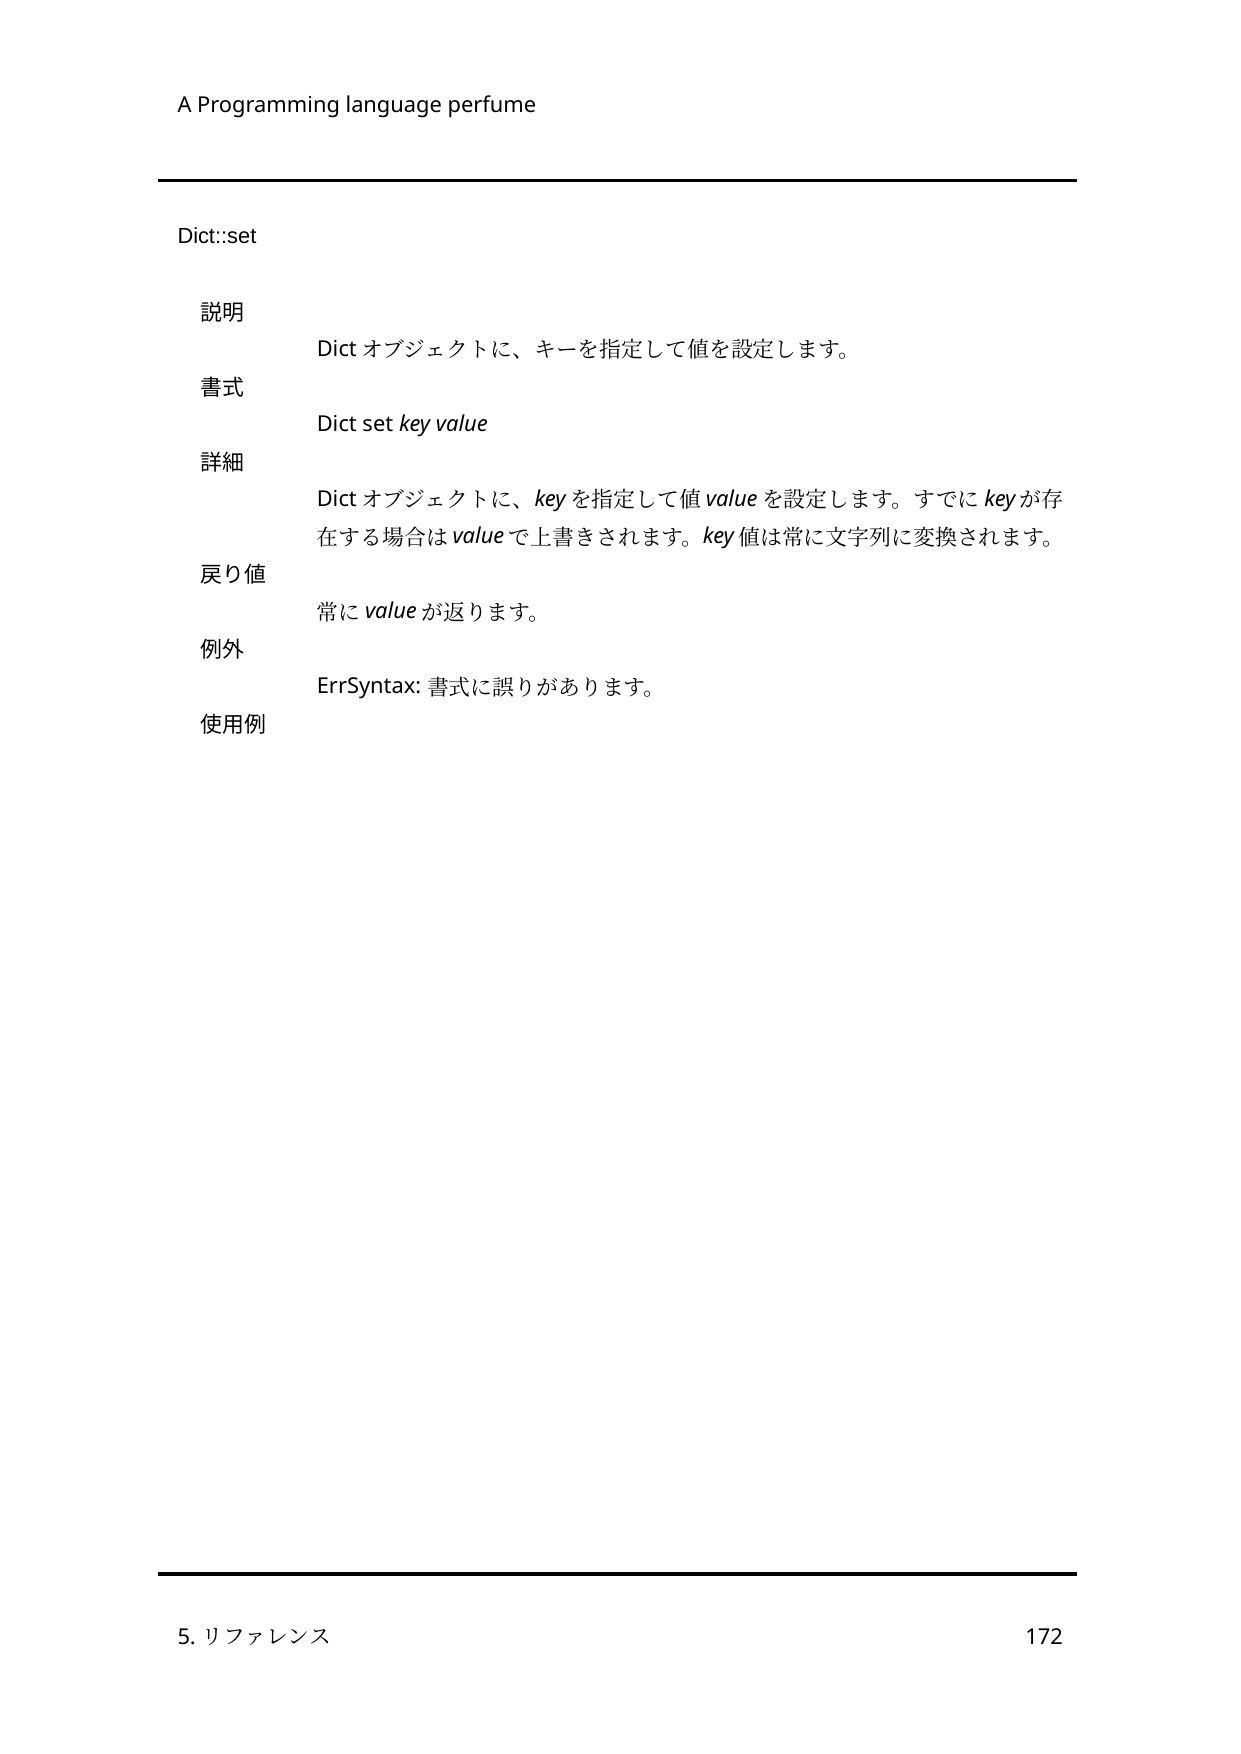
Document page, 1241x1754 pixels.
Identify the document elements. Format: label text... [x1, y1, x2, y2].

table_header Dictオブジェクトに、キーを指定して値を設定します。 [317, 292, 1063, 367]
table_cell 常にvalueが返ります。 [317, 554, 1063, 629]
table_cell 使用例 [200, 704, 317, 779]
table_cell Dict set key value [317, 367, 1063, 442]
table_cell [317, 704, 1063, 779]
table_cell 戻り値 [200, 554, 317, 629]
table_cell ErrSyntax: 書式に誤りがあります。 [317, 629, 1063, 704]
table_cell 例外 [200, 629, 317, 704]
subtitle Dict::set [177, 217, 1063, 254]
table_cell Dictオブジェクトに、keyを指定して値valueを設定します。すでにkeyが存在する場合はvalueで上書きされます。key値は常に文字列に変換されます。 [317, 442, 1063, 554]
table_header 説明 [200, 292, 317, 367]
table_cell 書式 [200, 367, 317, 442]
table_cell 詳細 [200, 442, 317, 554]
